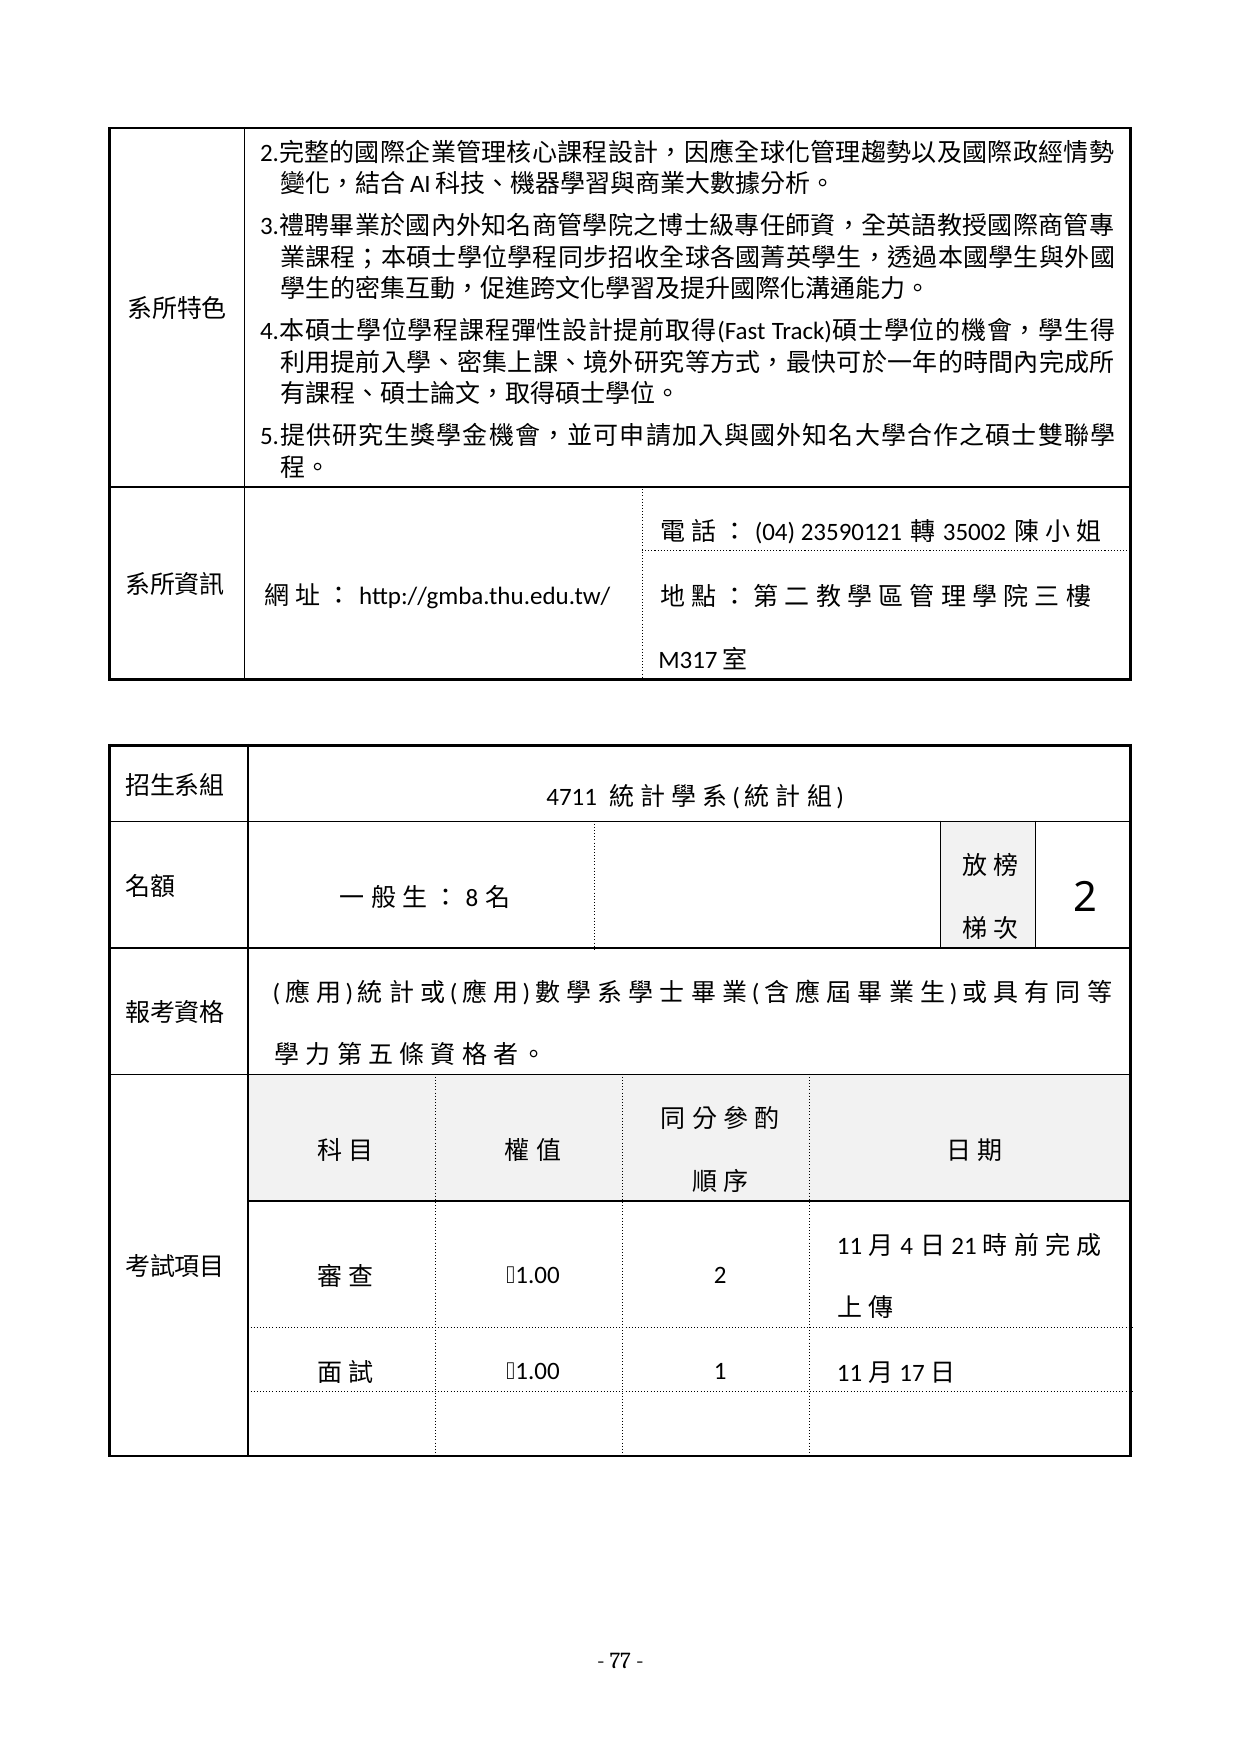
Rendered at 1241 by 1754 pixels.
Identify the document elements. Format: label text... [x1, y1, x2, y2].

table_cell 同分參酌順序 [622, 1075, 809, 1200]
table_cell 科目 [249, 1075, 435, 1200]
table_cell 考試項目 [111, 1075, 247, 1455]
table_cell 權值 [435, 1075, 622, 1200]
table_cell 系所資訊 [111, 488, 244, 678]
table_header 招生系組 [111, 747, 247, 821]
table_cell 11月4日21時前完成上傳 [809, 1202, 1129, 1327]
table_cell [594, 822, 940, 947]
table_cell 2 [622, 1202, 809, 1327]
table_cell [809, 1391, 1129, 1455]
table_cell 電話：(04) 23590121轉35002陳小姐 [643, 488, 1129, 550]
table_cell 2.完整的國際企業管理核心課程設計，因應全球化管理趨勢以及國際政經情勢變化，結合AI科技、機器學習與商業大數據分析。 3.禮聘畢業於國內外知名商管學院之博士級專任師資，全英語教授國際商管專業課程；本碩士學位學程同步招收全球各國菁英學生，透過本國學生與外國學生的密集互動，促進跨文化學習及提升國際化溝通能力。 4.本碩士學位學程課程彈性設計提前取得(Fast Track)碩士學位的機會，學生得利用提前入學、密集上課、境外研究等方式，最快可於一年的時間內完成所有課程、碩士論文，取得碩士學位。 5.提供研究生獎學金機會，並可申請加入與國外知名大學合作之碩士雙聯學程。 [245, 129, 1129, 486]
table_cell 1.00 [435, 1202, 622, 1327]
table_cell 日期 [809, 1075, 1129, 1200]
table_cell 面試 [249, 1327, 435, 1391]
table_cell 1.00 [435, 1327, 622, 1391]
table_cell [622, 1391, 809, 1455]
table_cell 地點：第二教學區管理學院三樓M317室 [643, 550, 1129, 678]
table_cell (應用)統計或(應用)數學系學士畢業(含應屆畢業生)或具有同等學力第五條資格者。 [249, 949, 1129, 1074]
table_cell [249, 1391, 435, 1455]
table_cell 一般生：8名 [249, 822, 594, 947]
table_cell 1 [622, 1327, 809, 1391]
table_cell [435, 1391, 622, 1455]
table_cell 2 [1036, 822, 1129, 947]
table_cell 網址：http://gmba.thu.edu.tw/ [245, 488, 642, 678]
table_header 4711 統計學系(統計組) [249, 747, 1129, 821]
table_cell 11月17日 [809, 1327, 1129, 1391]
table_cell 報考資格 [111, 949, 247, 1074]
table_cell 審查 [249, 1202, 435, 1327]
table_cell 放榜 梯次 [941, 822, 1035, 947]
table_cell 系所特色 [111, 129, 244, 486]
table_cell 名額 [111, 822, 247, 947]
